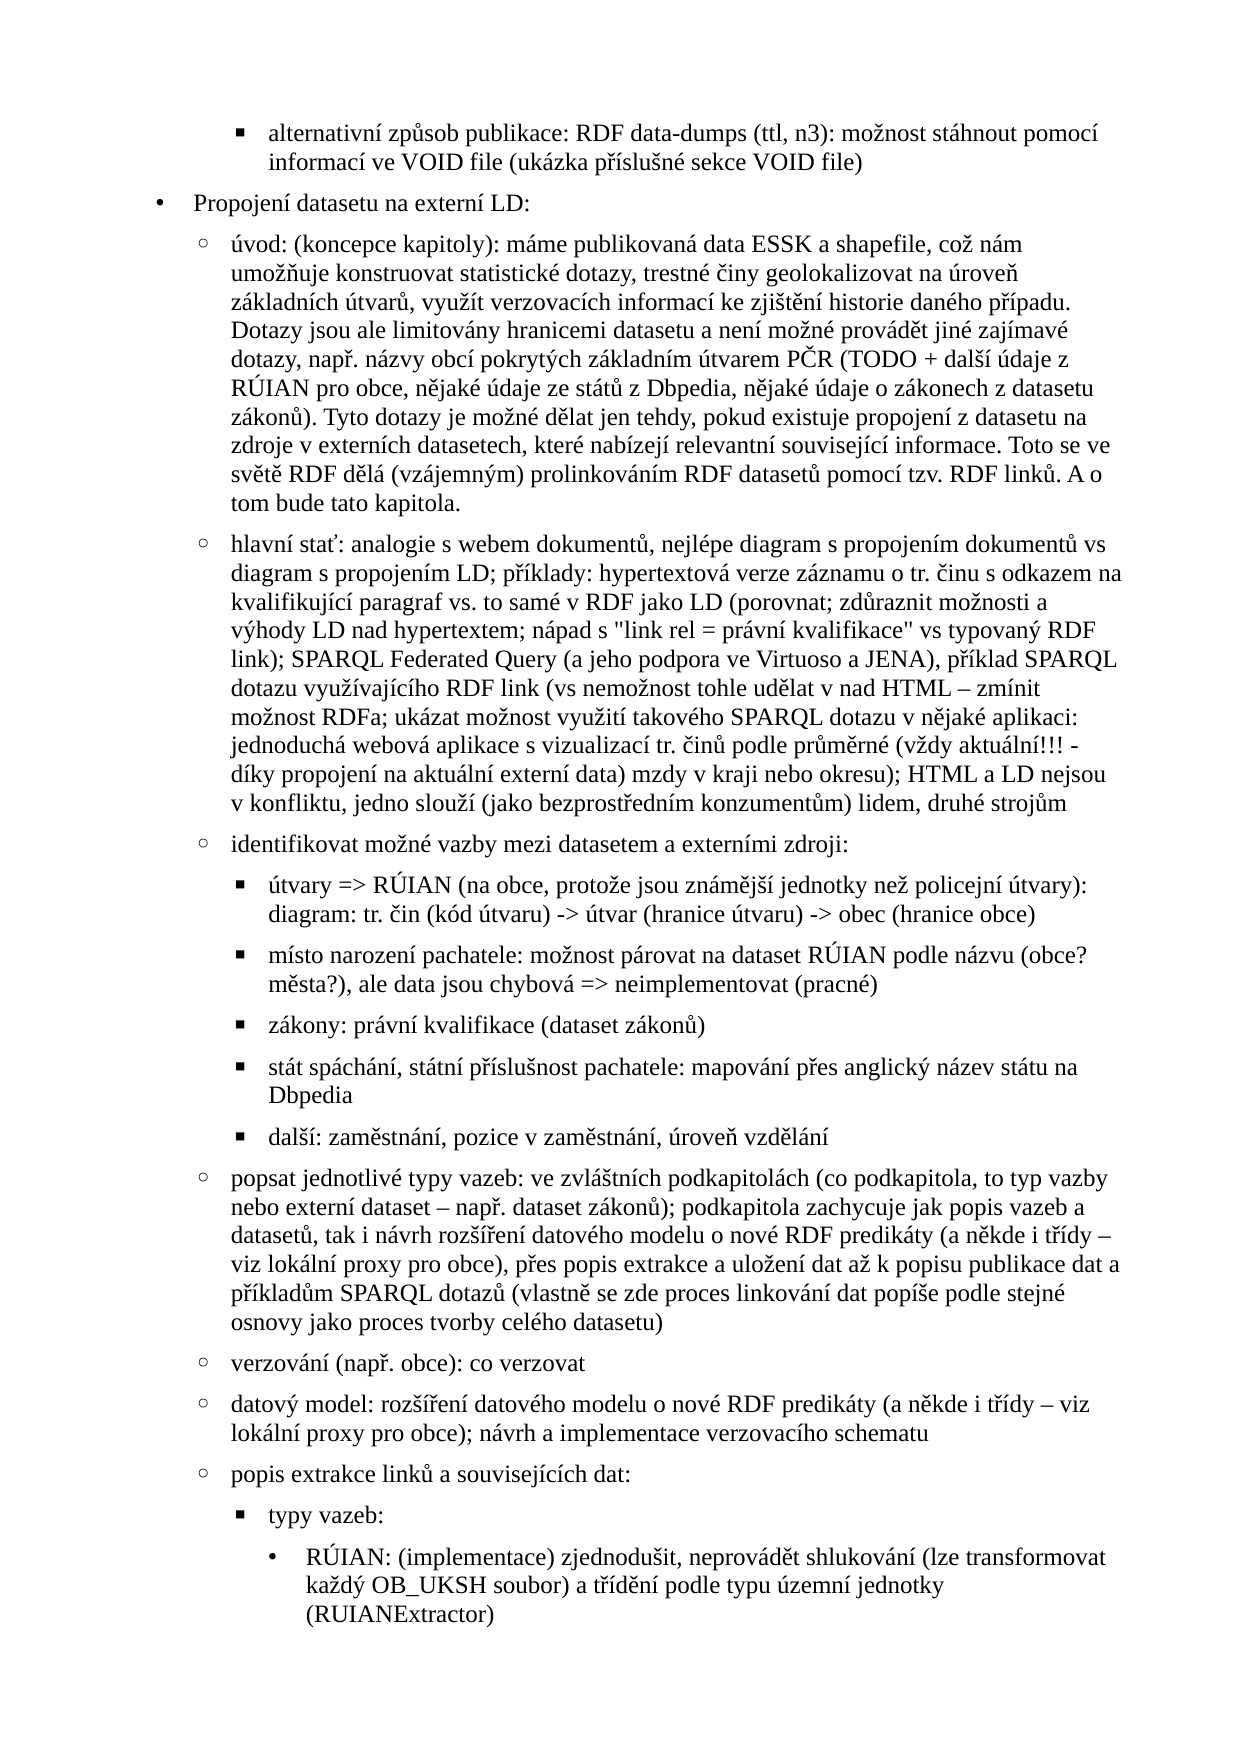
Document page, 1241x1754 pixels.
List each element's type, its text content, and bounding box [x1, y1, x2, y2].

list Propojení datasetu na externí LD: [156, 188, 1122, 217]
list typy vazeb: [231, 1501, 1122, 1529]
list RÚIAN: (implementace) zjednodušit, neprovádět shlukování (lze transformovat každý OB_UKSH soubor) a třídění podle typu územní jednotky (RUIANExtractor) [268, 1542, 1122, 1628]
list popsat jednotlivé typy vazeb: ve zvláštních podkapitolách (co podkapitola, to typ vazby nebo externí dataset – např. dataset zákonů); podkapitola zachycuje jak popis vazeb a datasetů, tak i návrh rozšíření datového modelu o nové RDF predikáty (a někde i třídy – viz lokální proxy pro obce), přes popis extrakce a uložení dat až k popisu publikace dat a příkladům SPARQL dotazů (vlastně se zde proces linkování dat popíše podle stejné osnovy jako proces tvorby celého datasetu) [193, 1163, 1122, 1336]
list další: zaměstnání, pozice v zaměstnání, úroveň vzdělání [231, 1122, 1122, 1151]
list verzování (např. obce): co verzovat [193, 1348, 1122, 1377]
list alternativní způsob publikace: RDF data-dumps (ttl, n3): možnost stáhnout pomocí informací ve VOID file (ukázka příslušné sekce VOID file) [231, 118, 1122, 176]
list zákony: právní kvalifikace (dataset zákonů) [231, 1011, 1122, 1039]
list hlavní stať: analogie s webem dokumentů, nejlépe diagram s propojením dokumentů vs diagram s propojením LD; příklady: hypertextová verze záznamu o tr. činu s odkazem na kvalifikující paragraf vs. to samé v RDF jako LD (porovnat; zdůraznit možnosti a výhody LD nad hypertextem; nápad s "link rel = právní kvalifikace" vs typovaný RDF link); SPARQL Federated Query (a jeho podpora ve Virtuoso a JENA), příklad SPARQL dotazu využívajícího RDF link (vs nemožnost tohle udělat v nad HTML – zmínit možnost RDFa; ukázat možnost využití takového SPARQL dotazu v nějaké aplikaci: jednoduchá webová aplikace s vizualizací tr. činů podle průměrné (vždy aktuální!!! - díky propojení na aktuální externí data) mzdy v kraji nebo okresu); HTML a LD nejsou v konfliktu, jedno slouží (jako bezprostředním konzumentům) lidem, druhé strojům [193, 529, 1122, 817]
list identifikovat možné vazby mezi datasetem a externími zdroji: [193, 829, 1122, 858]
list místo narození pachatele: možnost párovat na dataset RÚIAN podle názvu (obce? města?), ale data jsou chybová => neimplementovat (pracné) [231, 941, 1122, 998]
list úvod: (koncepce kapitoly): máme publikovaná data ESSK a shapefile, což nám umožňuje konstruovat statistické dotazy, trestné činy geolokalizovat na úroveň základních útvarů, využít verzovacích informací ke zjištění historie daného případu. Dotazy jsou ale limitovány hranicemi datasetu a není možné provádět jiné zajímavé dotazy, např. názvy obcí pokrytých základním útvarem PČR (TODO + další údaje z RÚIAN pro obce, nějaké údaje ze států z Dbpedia, nějaké údaje o zákonech z datasetu zákonů). Tyto dotazy je možné dělat jen tehdy, pokud existuje propojení z datasetu na zdroje v externích datasetech, které nabízejí relevantní související informace. Toto se ve světě RDF dělá (vzájemným) prolinkováním RDF datasetů pomocí tzv. RDF linků. A o tom bude tato kapitola. [193, 229, 1122, 517]
list útvary => RÚIAN (na obce, protože jsou známější jednotky než policejní útvary): diagram: tr. čin (kód útvaru) -> útvar (hranice útvaru) -> obec (hranice obce) [231, 871, 1122, 928]
list stát spáchání, státní příslušnost pachatele: mapování přes anglický název státu na Dbpedia [231, 1052, 1122, 1109]
list datový model: rozšíření datového modelu o nové RDF predikáty (a někde i třídy – viz lokální proxy pro obce); návrh a implementace verzovacího schematu [193, 1389, 1122, 1447]
list popis extrakce linků a souvisejících dat: [193, 1459, 1122, 1488]
